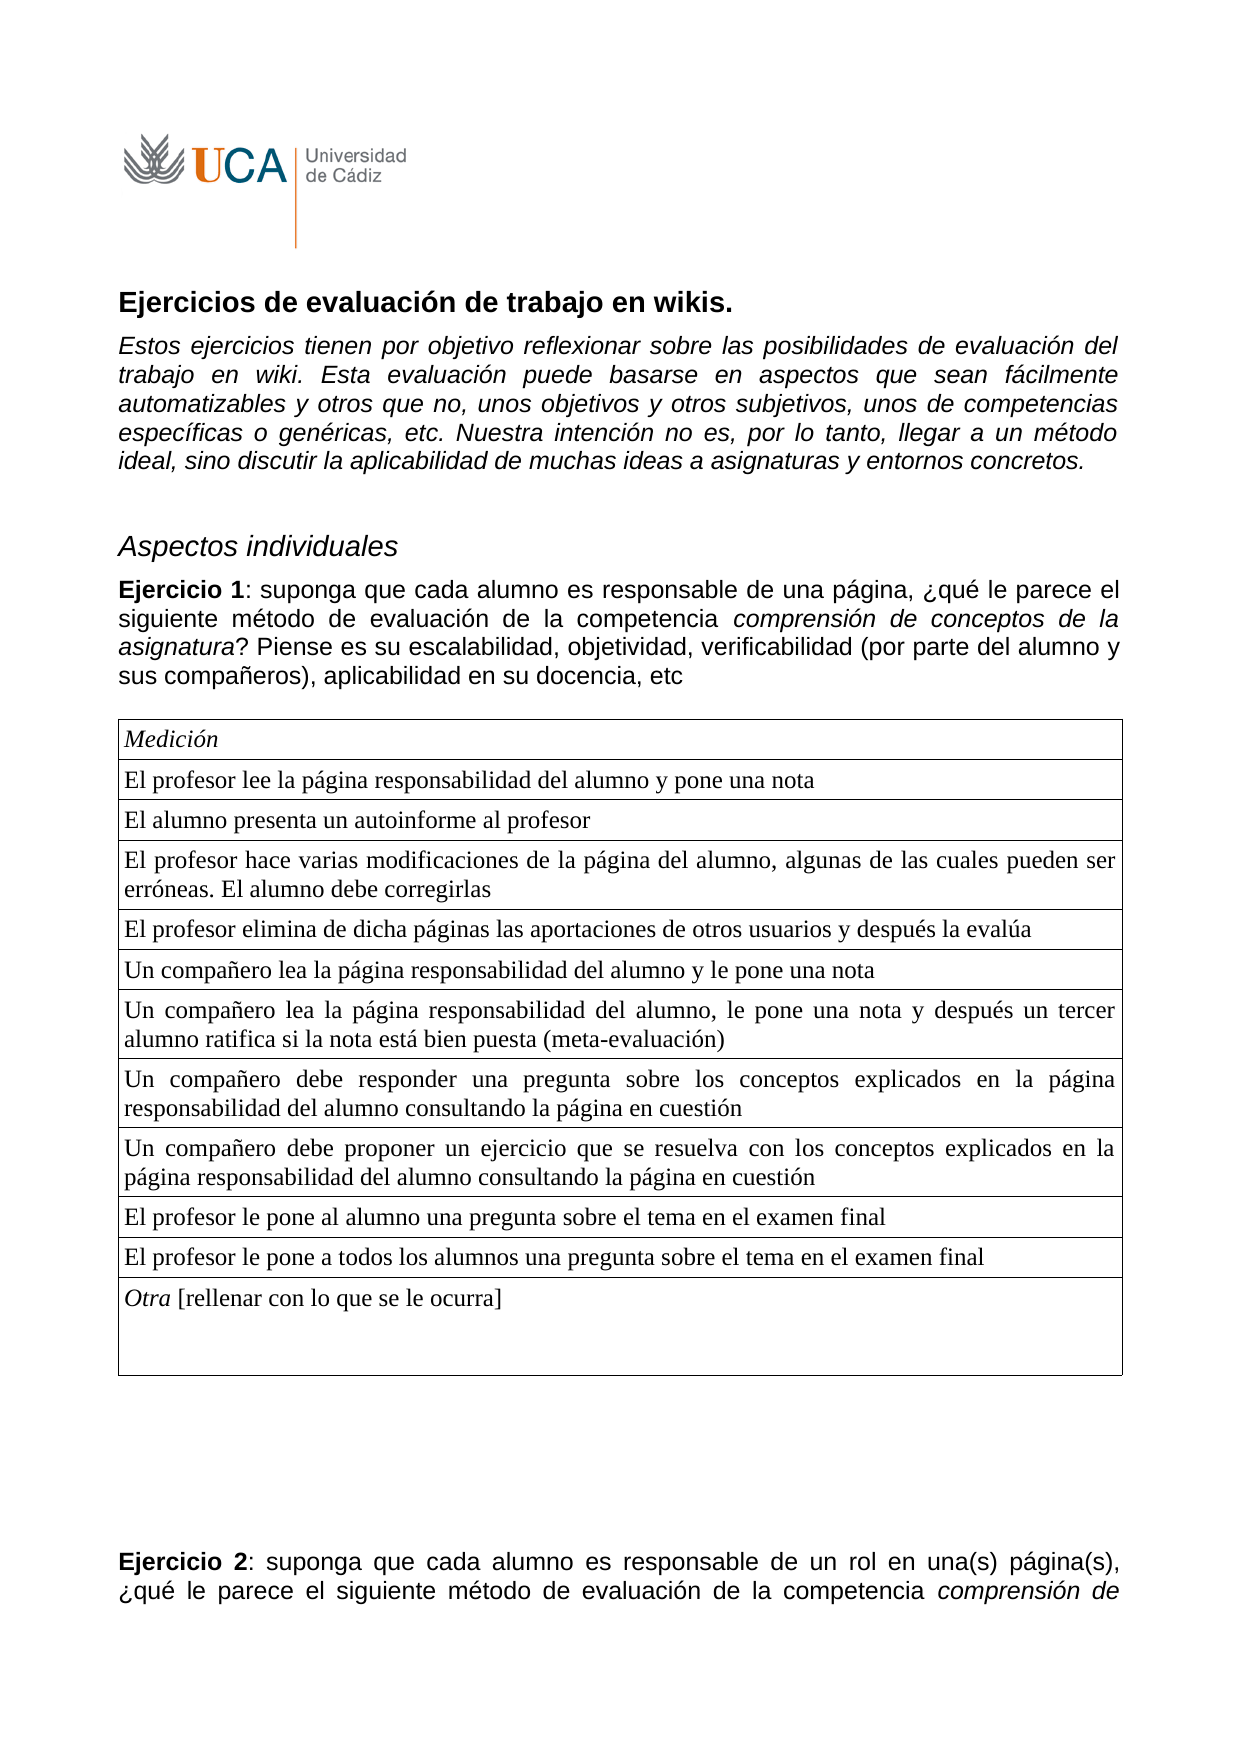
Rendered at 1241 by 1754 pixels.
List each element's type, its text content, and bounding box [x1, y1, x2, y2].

table_cell Otra [rellenar con lo que se le ocurra] [119, 1278, 1122, 1375]
table_cell El profesor le pone a todos los alumnos una pregunta sobre el tema en el examen final [119, 1238, 1122, 1277]
text Ejercicio 2: suponga que cada alumno es responsable de un rol en una(s) página(s), ¿qué le parece el siguiente método de evaluación de la competencia comprensión de [118, 1547, 1122, 1605]
picture [121, 128, 411, 255]
text Ejercicio 1: suponga que cada alumno es responsable de una página, ¿qué le parece el siguiente método de evaluación de la competencia comprensión de conceptos de la asignatura? Piense es su escalabilidad, objetividad, verificabilidad (por parte del alumno y sus compañeros), aplicabilidad en su docencia, etc [118, 575, 1122, 690]
table_cell Un compañero lea la página responsabilidad del alumno, le pone una nota y después un tercer alumno ratifica si la nota está bien puesta (meta-evaluación) [119, 990, 1122, 1058]
table_cell El alumno presenta un autoinforme al profesor [119, 800, 1122, 839]
table_cell Un compañero debe responder una pregunta sobre los conceptos explicados en la página responsabilidad del alumno consultando la página en cuestión [119, 1059, 1122, 1127]
table_cell El profesor le pone al alumno una pregunta sobre el tema en el examen final [119, 1197, 1122, 1237]
table_cell Un compañero debe proponer un ejercicio que se resuelva con los conceptos explicados en la página responsabilidad del alumno consultando la página en cuestión [119, 1128, 1122, 1196]
table_header Medición [119, 720, 1122, 759]
text Aspectos individuales [118, 529, 1122, 562]
subtitle Ejercicios de evaluación de trabajo en wikis. [118, 285, 1122, 319]
text Estos ejercicios tienen por objetivo reflexionar sobre las posibilidades de evaluación del trabajo en wiki. Esta evaluación puede basarse en aspectos que sean fácilmente automatizables y otros que no, unos objetivos y otros subjetivos, unos de competencias específicas o genéricas, etc. Nuestra intención no es, por lo tanto, llegar a un método ideal, sino discutir la aplicabilidad de muchas ideas a asignaturas y entornos concretos. [118, 331, 1122, 475]
table_cell Un compañero lea la página responsabilidad del alumno y le pone una nota [119, 950, 1122, 989]
table_cell El profesor lee la página responsabilidad del alumno y pone una nota [119, 760, 1122, 799]
table_cell El profesor hace varias modificaciones de la página del alumno, algunas de las cuales pueden ser erróneas. El alumno debe corregirlas [119, 841, 1122, 908]
table_cell El profesor elimina de dicha páginas las aportaciones de otros usuarios y después la evalúa [119, 910, 1122, 949]
